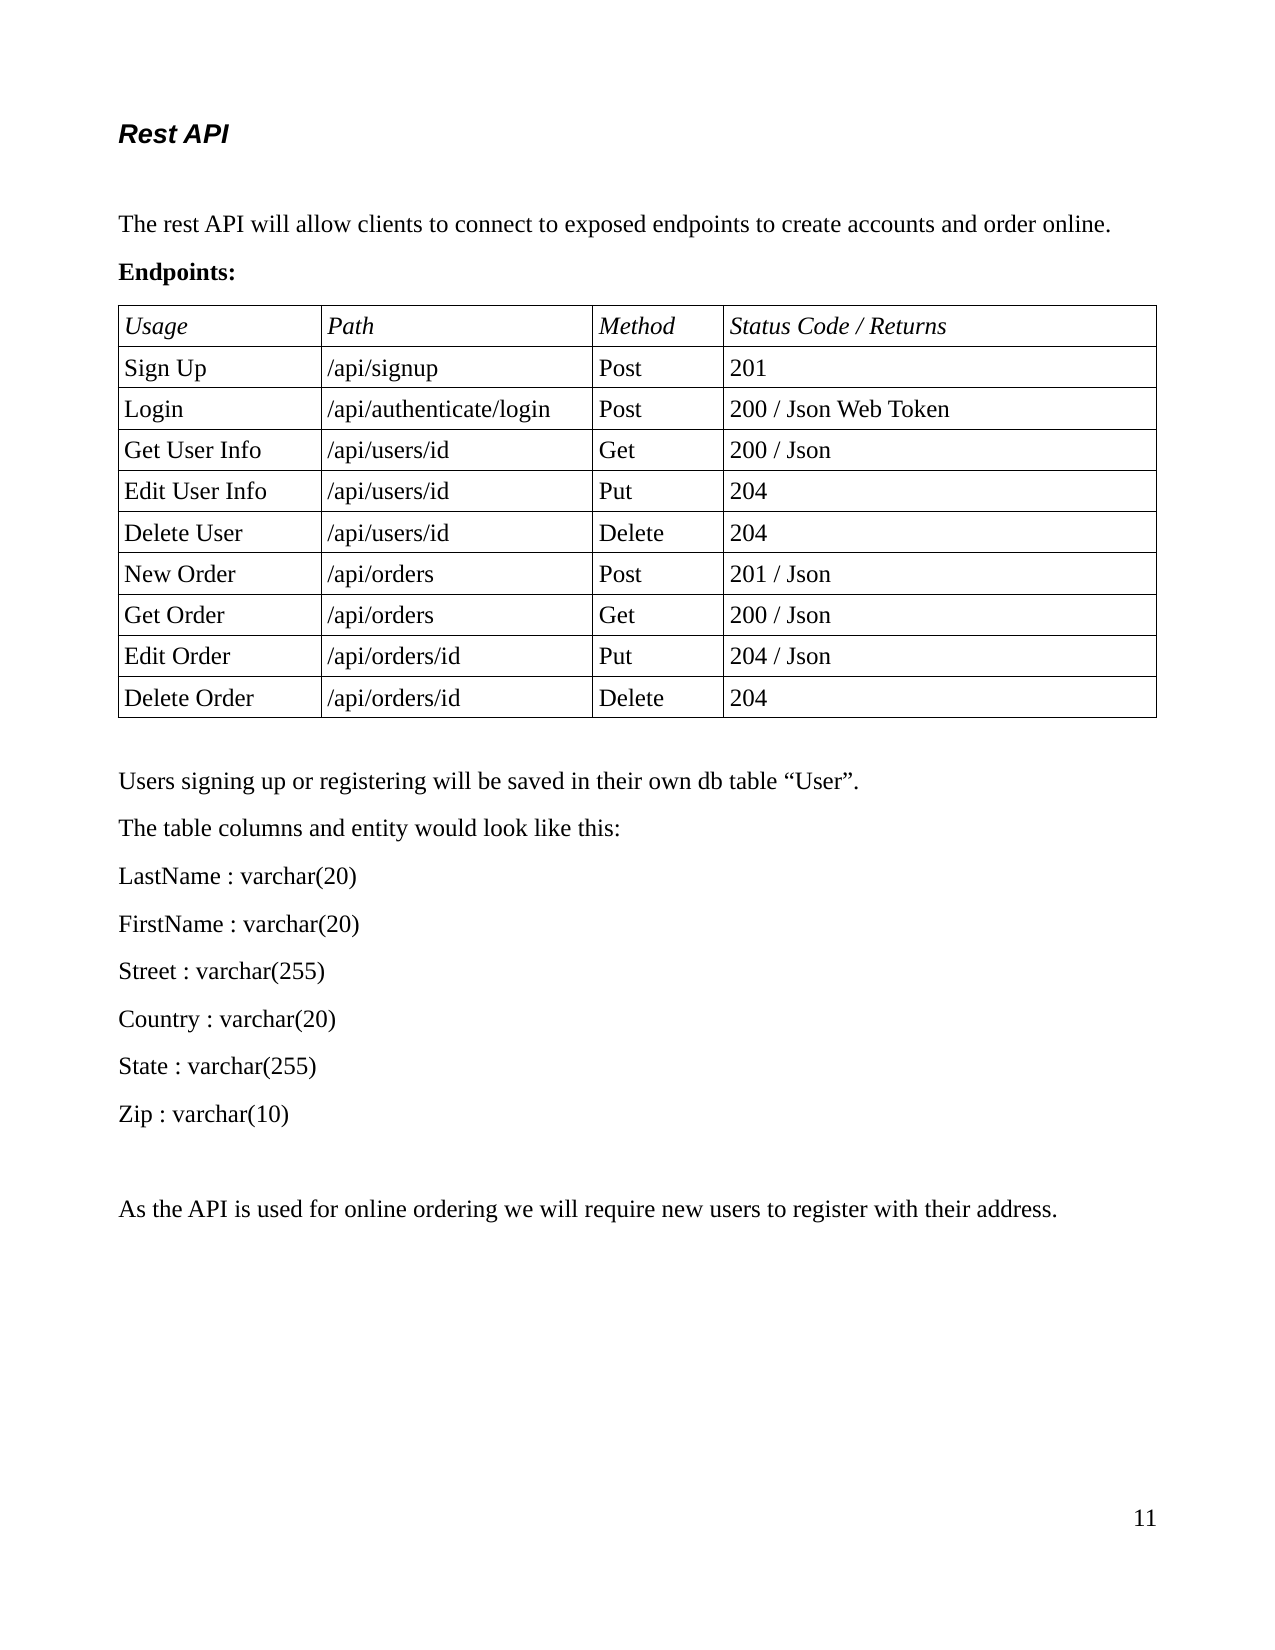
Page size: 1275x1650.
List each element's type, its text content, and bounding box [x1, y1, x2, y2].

table_header Status Code / Returns [724, 306, 1156, 346]
table_cell Get User Info [119, 430, 321, 470]
table_cell /api/authenticate/login [322, 388, 592, 428]
table_cell Post [593, 553, 723, 593]
table_cell 204 [724, 512, 1156, 552]
table_cell Post [593, 388, 723, 428]
table_cell Edit Order [119, 636, 321, 676]
table_cell Delete User [119, 512, 321, 552]
table_cell Sign Up [119, 347, 321, 387]
table_header Usage [119, 306, 321, 346]
table_header Method [593, 306, 723, 346]
table_cell 200 / Json Web Token [724, 388, 1156, 428]
table_cell /api/orders [322, 553, 592, 593]
text LastName : varchar(20) [118, 861, 1157, 890]
table_cell Put [593, 471, 723, 511]
table_cell 200 / Json [724, 595, 1156, 635]
table_cell Delete [593, 677, 723, 717]
table_cell New Order [119, 553, 321, 593]
table_cell Delete Order [119, 677, 321, 717]
subtitle Rest API [118, 118, 1157, 149]
table_cell /api/orders/id [322, 636, 592, 676]
table_cell 201 [724, 347, 1156, 387]
text Users signing up or registering will be saved in their own db table “User”. [118, 766, 1157, 794]
text State : varchar(255) [118, 1051, 1157, 1080]
text Country : varchar(20) [118, 1004, 1157, 1033]
table_cell /api/users/id [322, 512, 592, 552]
table_cell Put [593, 636, 723, 676]
table_cell 204 / Json [724, 636, 1156, 676]
table_cell /api/signup [322, 347, 592, 387]
table_cell Get [593, 595, 723, 635]
table_cell Edit User Info [119, 471, 321, 511]
table_cell /api/orders [322, 595, 592, 635]
table_cell 201 / Json [724, 553, 1156, 593]
text Street : varchar(255) [118, 956, 1157, 985]
text As the API is used for online ordering we will require new users to register with their address. [118, 1194, 1157, 1223]
table_cell Get [593, 430, 723, 470]
table_cell 200 / Json [724, 430, 1156, 470]
text The rest API will allow clients to connect to exposed endpoints to create accounts and order online. [118, 209, 1157, 238]
table_cell Delete [593, 512, 723, 552]
text Endpoints: [118, 257, 1157, 286]
table_cell Login [119, 388, 321, 428]
table_cell 204 [724, 677, 1156, 717]
text Zip : varchar(10) [118, 1099, 1157, 1128]
table_header Path [322, 306, 592, 346]
table_cell Get Order [119, 595, 321, 635]
text FirstName : varchar(20) [118, 909, 1157, 937]
table_cell Post [593, 347, 723, 387]
table_cell /api/orders/id [322, 677, 592, 717]
table_cell /api/users/id [322, 430, 592, 470]
table_cell /api/users/id [322, 471, 592, 511]
table_cell 204 [724, 471, 1156, 511]
text The table columns and entity would look like this: [118, 813, 1157, 842]
